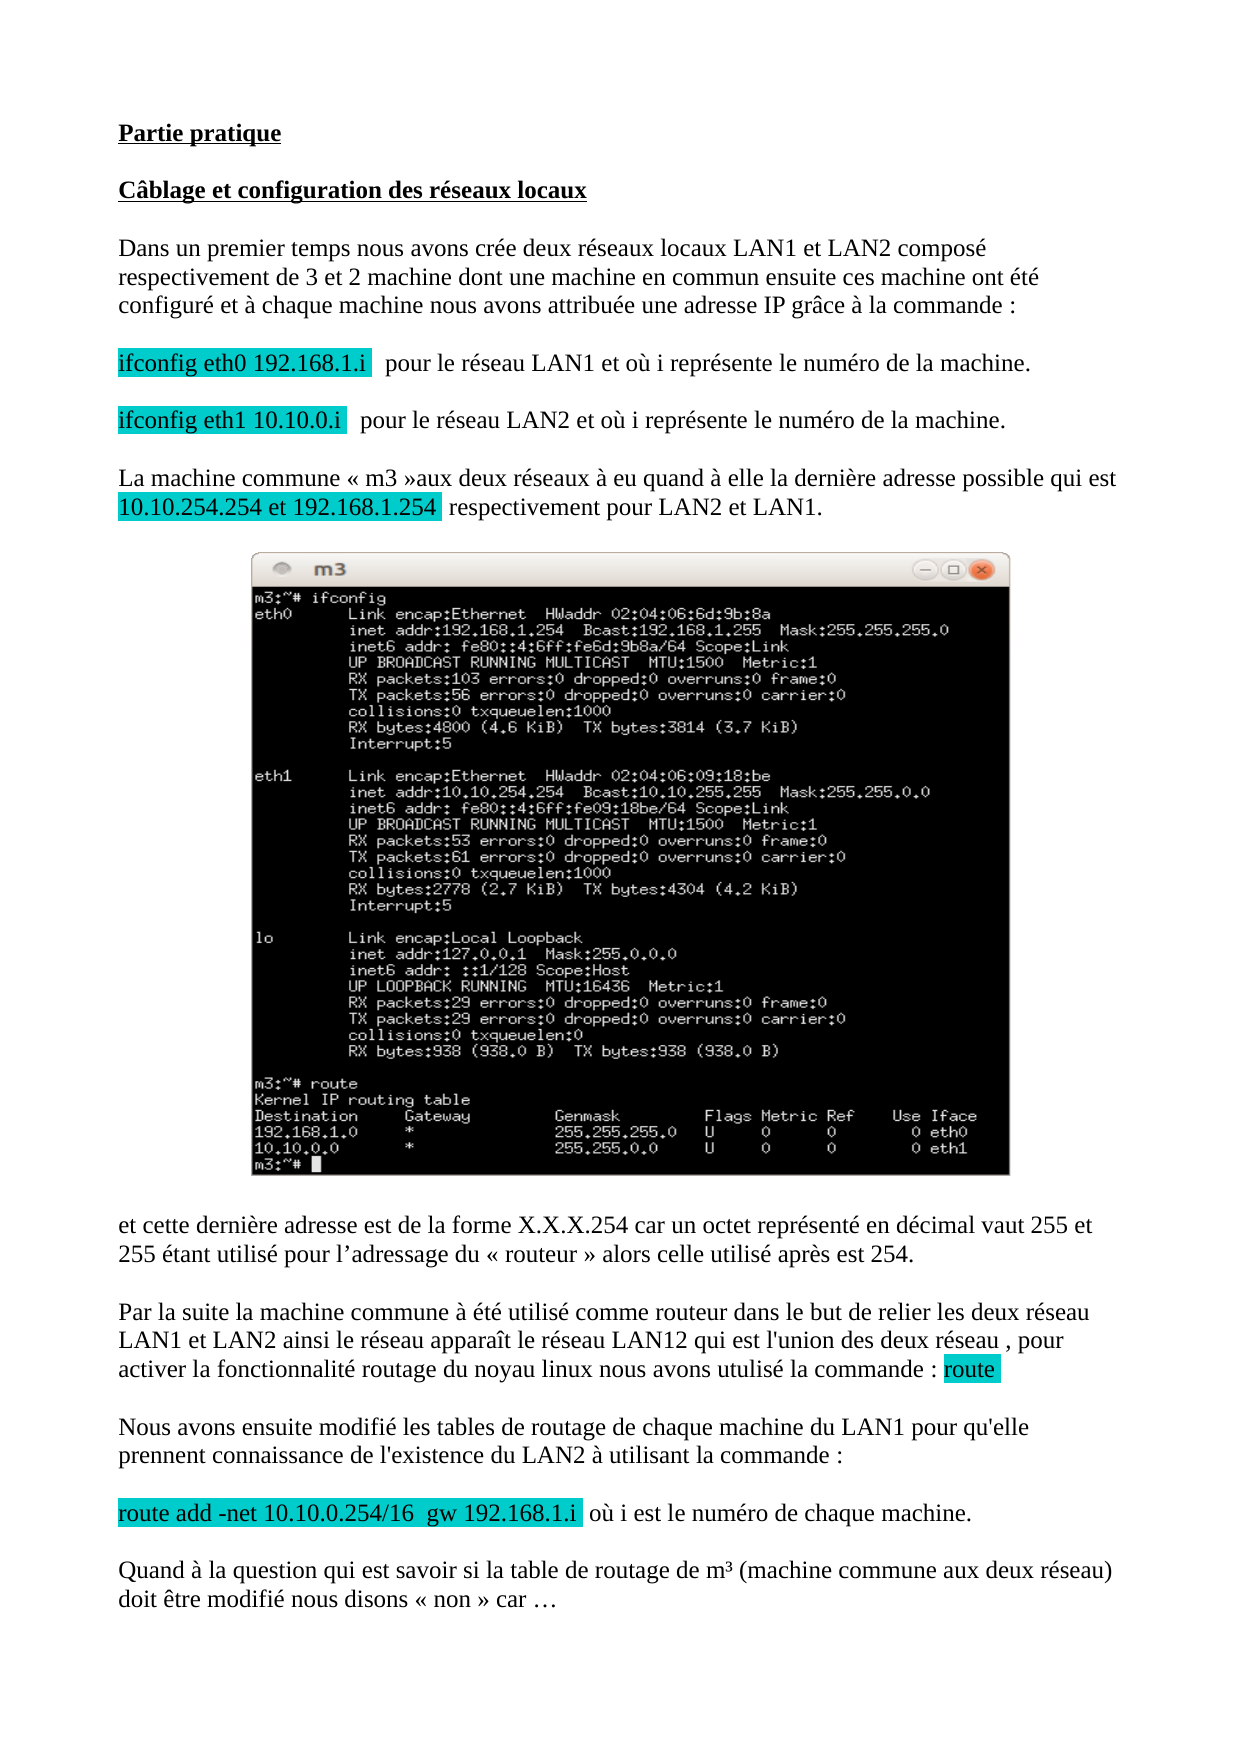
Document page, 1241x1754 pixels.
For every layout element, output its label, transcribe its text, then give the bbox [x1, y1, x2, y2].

text ifconfig eth0 192.168.1.i pour le réseau LAN1 et où i représente le numéro de la machine. [118, 348, 1122, 377]
text La machine commune « m3 »aux deux réseaux à eu quand à elle la dernière adresse possible qui est 10.10.254.254 et 192.168.1.254 respectivement pour LAN2 et LAN1. [118, 463, 1122, 521]
text route add -net 10.10.0.254/16 gw 192.168.1.i où i est le numéro de chaque machine. [118, 1498, 1122, 1527]
text Dans un premier temps nous avons crée deux réseaux locaux LAN1 et LAN2 composé respectivement de 3 et 2 machine dont une machine en commun ensuite ces machine ont été configuré et à chaque machine nous avons attribuée une adresse IP grâce à la commande : [118, 233, 1122, 319]
text Nous avons ensuite modifié les tables de routage de chaque machine du LAN1 pour qu'elle prennent connaissance de l'existence du LAN2 à utilisant la commande : [118, 1412, 1122, 1469]
text Par la suite la machine commune à été utilisé comme routeur dans le but de relier les deux réseau LAN1 et LAN2 ainsi le réseau apparaît le réseau LAN12 qui est l'union des deux réseau , pour activer la fonctionnalité routage du noyau linux nous avons utulisé la commande : route [118, 1297, 1122, 1383]
text ifconfig eth1 10.10.0.i pour le réseau LAN2 et où i représente le numéro de la machine. [118, 406, 1122, 434]
text Partie pratique [118, 118, 1122, 147]
picture [251, 552, 1011, 1176]
text Quand à la question qui est savoir si la table de routage de m³ (machine commune aux deux réseau) doit être modifié nous disons « non » car … [118, 1556, 1122, 1613]
text et cette dernière adresse est de la forme X.X.X.254 car un octet représenté en décimal vaut 255 et 255 étant utilisé pour l’adressage du « routeur » alors celle utilisé après est 254. [118, 1211, 1122, 1268]
text Câblage et configuration des réseaux locaux [118, 176, 1122, 204]
